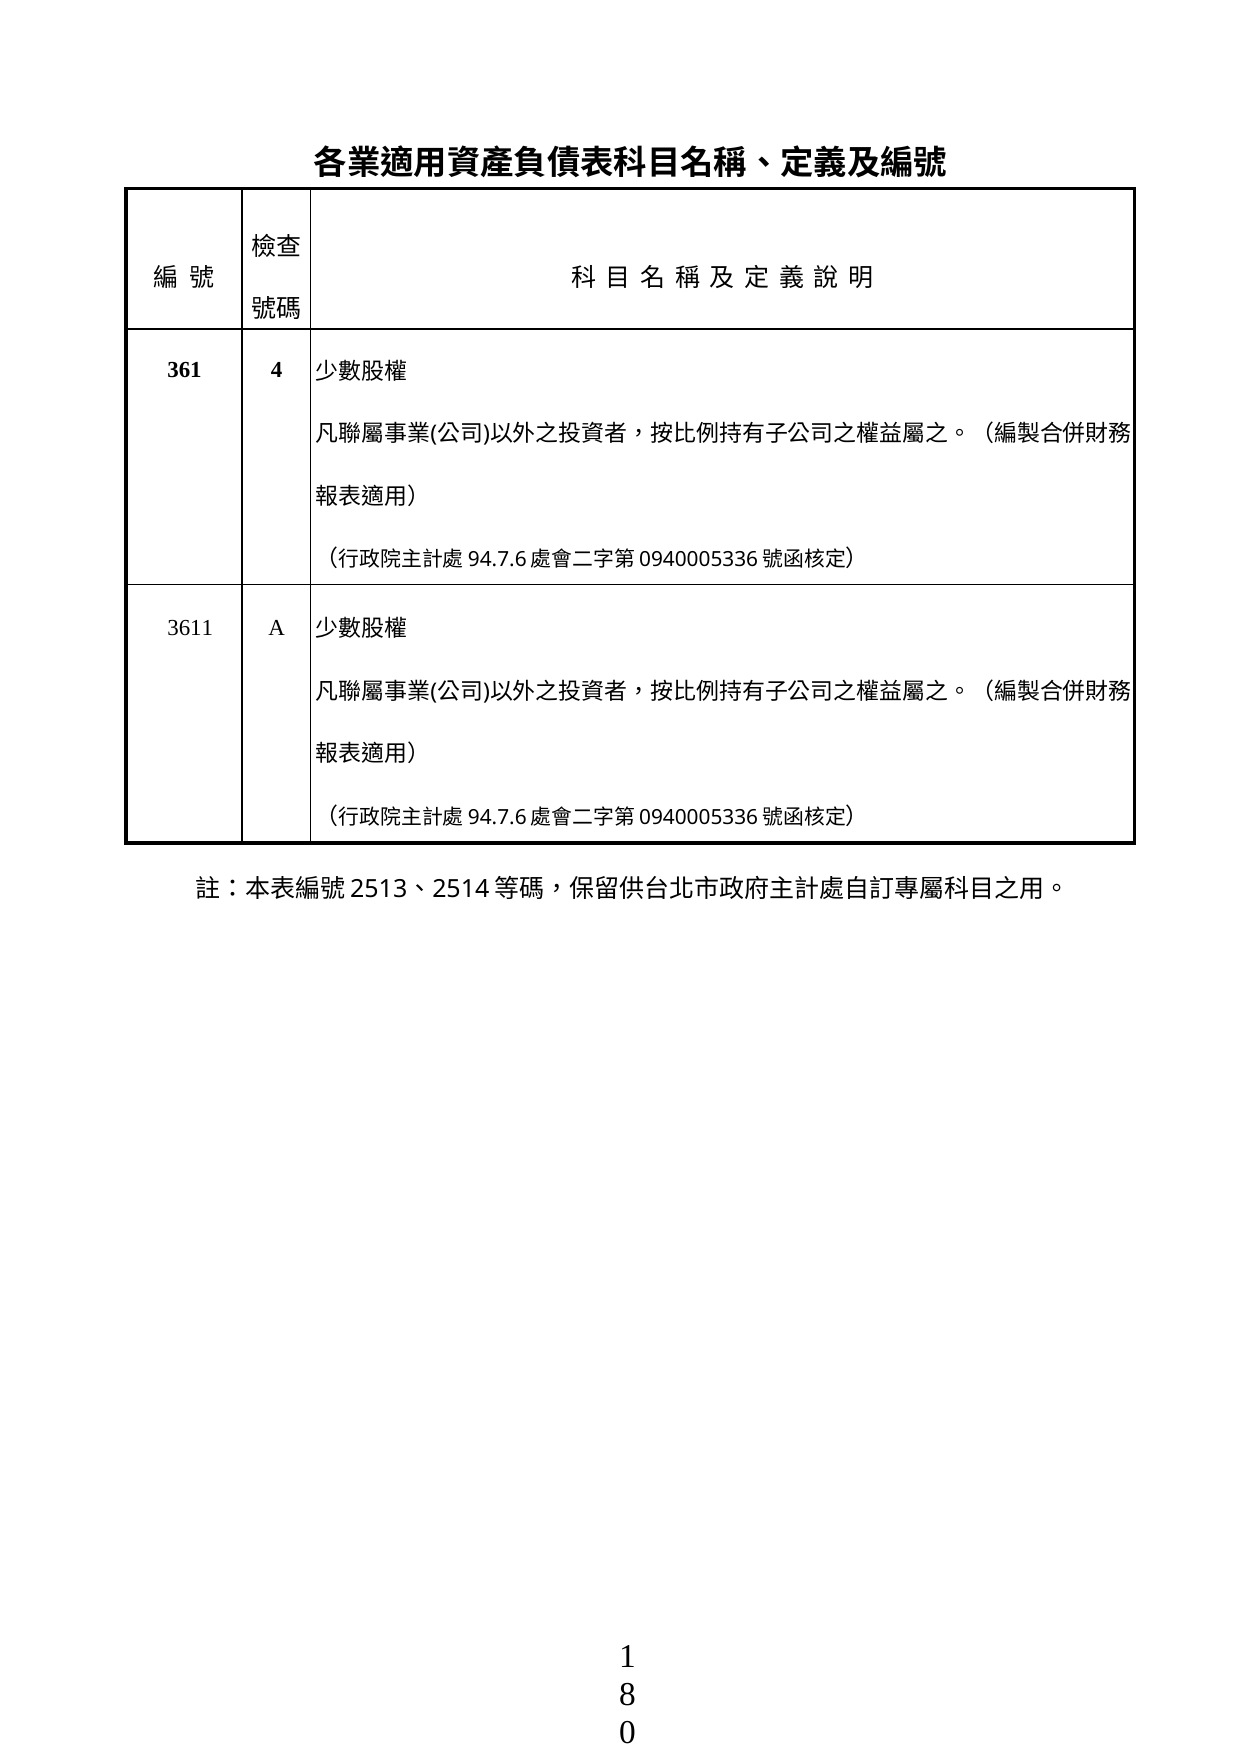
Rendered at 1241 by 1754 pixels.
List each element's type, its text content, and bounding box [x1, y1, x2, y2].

table_cell A [243, 585, 310, 841]
table_cell 4 [243, 330, 310, 584]
table_cell [106, 328, 124, 584]
table_cell 361 [128, 330, 241, 584]
table_header 各業適用資產負債表科目名稱、定義及編號 [126, 112, 1134, 187]
table_cell 檢查號碼 [243, 190, 310, 328]
table_cell 少數股權 凡聯屬事業(公司)以外之投資者，按比例持有子公司之權益屬之。（編製合併財務報表適用） （行政院主計處94.7.6處會二字第0940005336號函核定） [311, 585, 1133, 841]
table_cell [106, 187, 124, 328]
text 註：本表編號2513、2514等碼，保留供台北市政府主計處自訂專屬科目之用。 [195, 845, 1046, 907]
table_cell 少數股權 凡聯屬事業(公司)以外之投資者，按比例持有子公司之權益屬之。（編製合併財務報表適用） （行政院主計處94.7.6處會二字第0940005336號函核定） [311, 330, 1133, 584]
table_cell 3611 [128, 585, 241, 841]
table_header [106, 112, 126, 187]
table_cell 編 號 [128, 190, 241, 328]
table_cell [106, 584, 124, 841]
table_cell 科 目 名 稱 及 定 義 說 明 [311, 190, 1133, 328]
